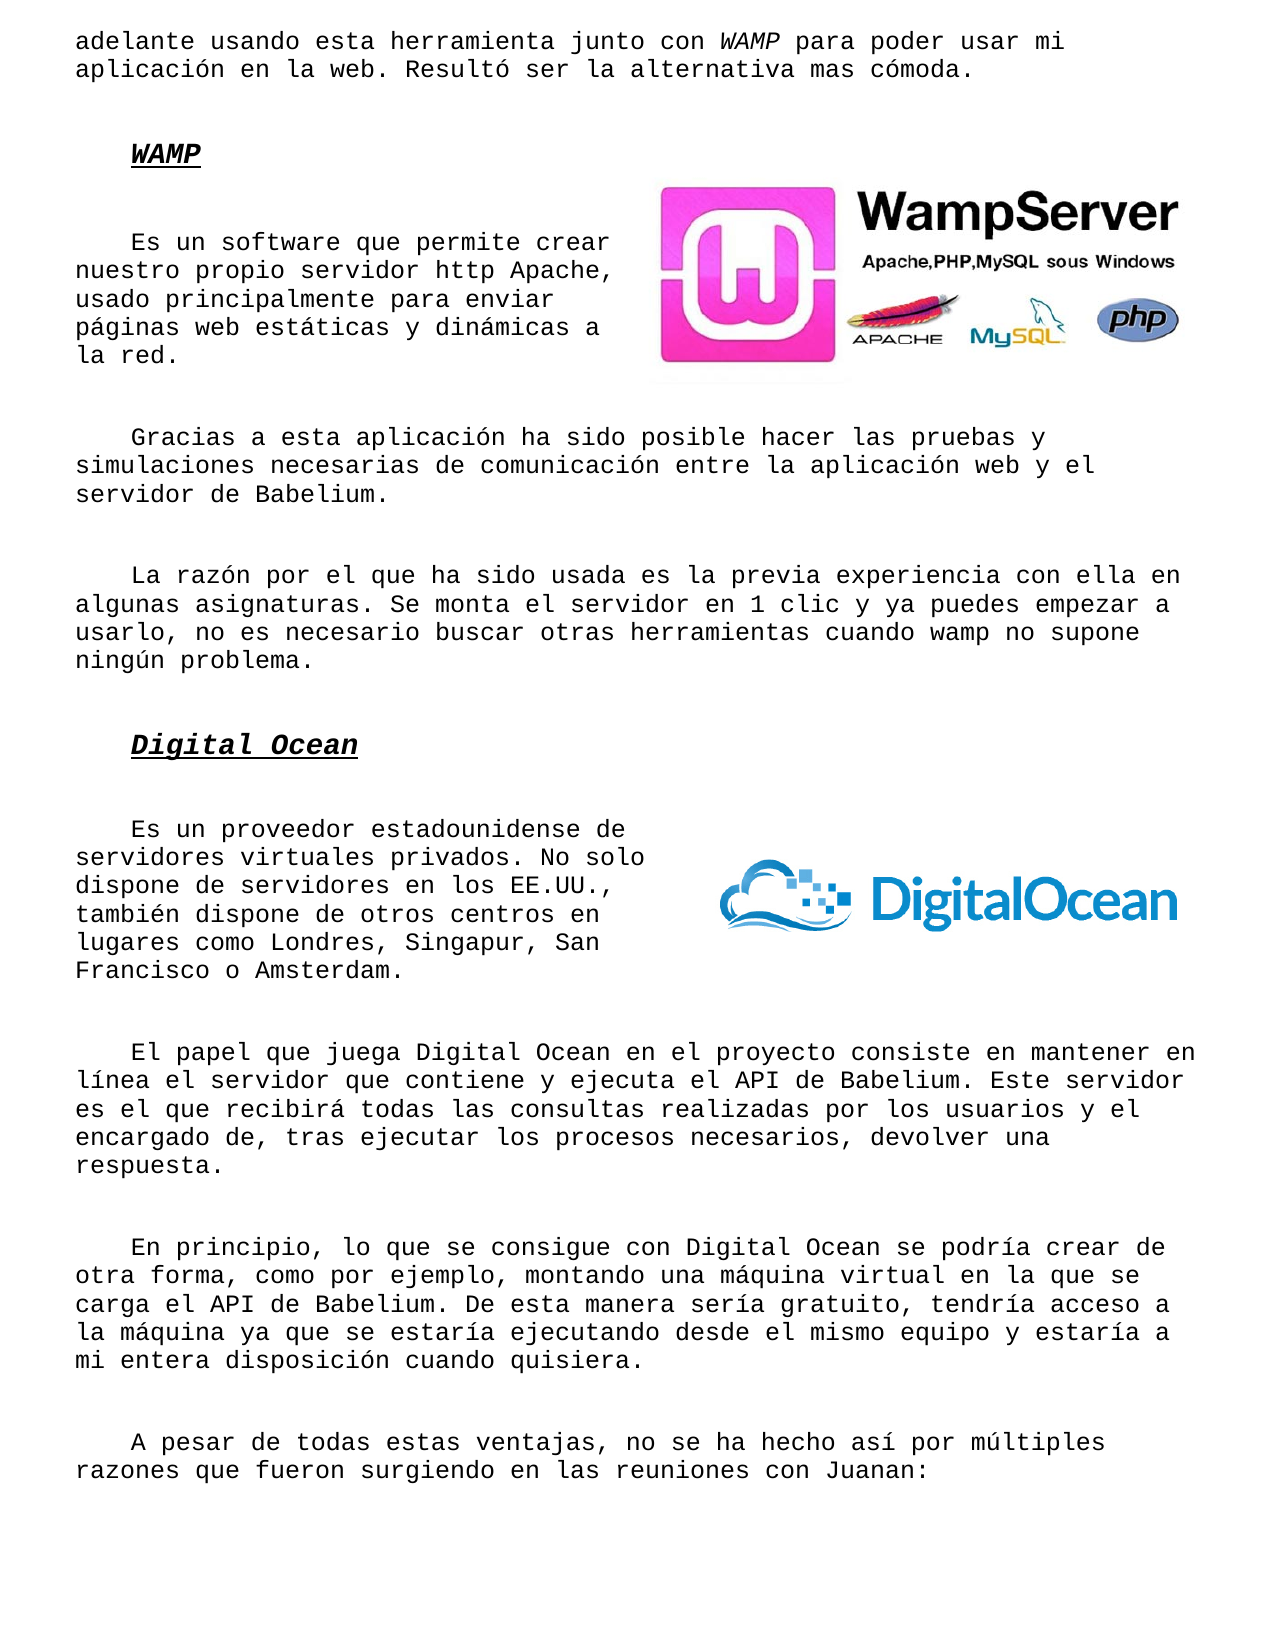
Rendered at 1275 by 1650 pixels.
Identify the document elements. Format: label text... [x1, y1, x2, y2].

text A pesar de todas estas ventajas, no se ha hecho así por múltiples razones que fueron surgiendo en las reuniones con Juanan: [75, 1429, 1200, 1486]
picture [634, 148, 1213, 402]
text WAMP [75, 139, 1200, 172]
text El papel que juega Digital Ocean en el proyecto consiste en mantener en línea el servidor que contiene y ejecuta el API de Babelium. Este servidor es el que recibirá todas las consultas realizadas por los usuarios y el encargado de, tras ejecutar los procesos necesarios, devolver una respuesta. [75, 1039, 1200, 1181]
text Es un software que permite crear nuestro propio servidor http Apache, usado principalmente para enviar páginas web estáticas y dinámicas a la red. [75, 230, 634, 371]
text Es un proveedor estadounidense de servidores virtuales privados. No solo dispone de servidores en los EE.UU., también dispone de otros centros en lugares como Londres, Singapur, San Francisco o Amsterdam. [75, 816, 696, 986]
text En principio, lo que se consigue con Digital Ocean se podría crear de otra forma, como por ejemplo, montando una máquina virtual en la que se carga el API de Babelium. De esta manera sería gratuito, tendría acceso a la máquina ya que se estaría ejecutando desde el mismo equipo y estaría a mi entera disposición cuando quisiera. [75, 1234, 1200, 1376]
text Digital Ocean [75, 730, 1200, 763]
text Gracias a esta aplicación ha sido posible hacer las pruebas y simulaciones necesarias de comunicación entre la aplicación web y el servidor de Babelium. [75, 425, 1200, 510]
picture [696, 779, 1200, 1012]
text adelante usando esta herramienta junto con WAMP para poder usar mi aplicación en la web. Resultó ser la alternativa mas cómoda. [75, 29, 1200, 85]
text La razón por el que ha sido usada es la previa experiencia con ella en algunas asignaturas. Se monta el servidor en 1 clic y ya puedes empezar a usarlo, no es necesario buscar otras herramientas cuando wamp no supone ningún problema. [75, 563, 1200, 676]
